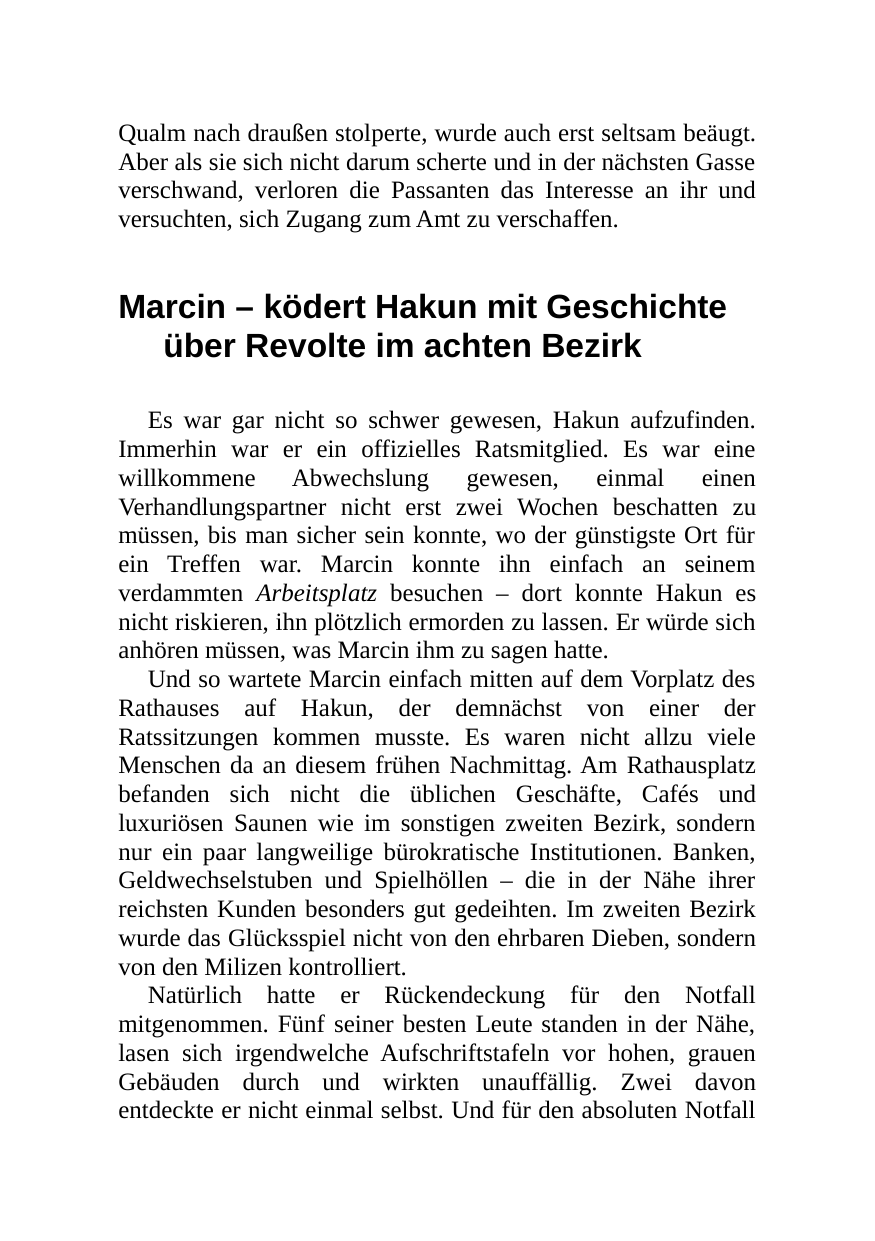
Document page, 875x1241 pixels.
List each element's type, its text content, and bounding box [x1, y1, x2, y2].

text Es war gar nicht so schwer gewesen, Hakun aufzufinden. Immerhin war er ein offizielles Ratsmitglied. Es war eine willkommene Abwechslung gewesen, einmal einen Verhandlungspartner nicht erst zwei Wochen beschatten zu müssen, bis man sicher sein konnte, wo der günstigste Ort für ein Treffen war. Marcin konnte ihn einfach an seinem verdammten Arbeitsplatz besuchen – dort konnte Hakun es nicht riskieren, ihn plötzlich ermorden zu lassen. Er würde sich anhören müssen, was Marcin ihm zu sagen hatte. [118, 405, 756, 664]
subtitle Marcin – ködert Hakun mit Geschichte über Revolte im achten Bezirk [118, 287, 756, 364]
text Natürlich hatte er Rückendeckung für den Notfall mitgenommen. Fünf seiner besten Leute standen in der Nähe, lasen sich irgendwelche Aufschriftstafeln vor hohen, grauen Gebäuden durch und wirkten unauffällig. Zwei davon entdeckte er nicht einmal selbst. Und für den absoluten Notfall [118, 980, 756, 1124]
text Qualm nach draußen stolperte, wurde auch erst seltsam beäugt. Aber als sie sich nicht darum scherte und in der nächsten Gasse verschwand, verloren die Passanten das Interesse an ihr und versuchten, sich Zugang zum Amt zu verschaffen. [118, 118, 756, 233]
text Und so wartete Marcin einfach mitten auf dem Vorplatz des Rathauses auf Hakun, der demnächst von einer der Ratssitzungen kommen musste. Es waren nicht allzu viele Menschen da an diesem frühen Nachmittag. Am Rathausplatz befanden sich nicht die üblichen Geschäfte, Cafés und luxuriösen Saunen wie im sonstigen zweiten Bezirk, sondern nur ein paar langweilige bürokratische Institutionen. Banken, Geldwechselstuben und Spielhöllen – die in der Nähe ihrer reichsten Kunden besonders gut gedeihten. Im zweiten Bezirk wurde das Glücksspiel nicht von den ehrbaren Dieben, sondern von den Milizen kontrolliert. [118, 664, 756, 980]
